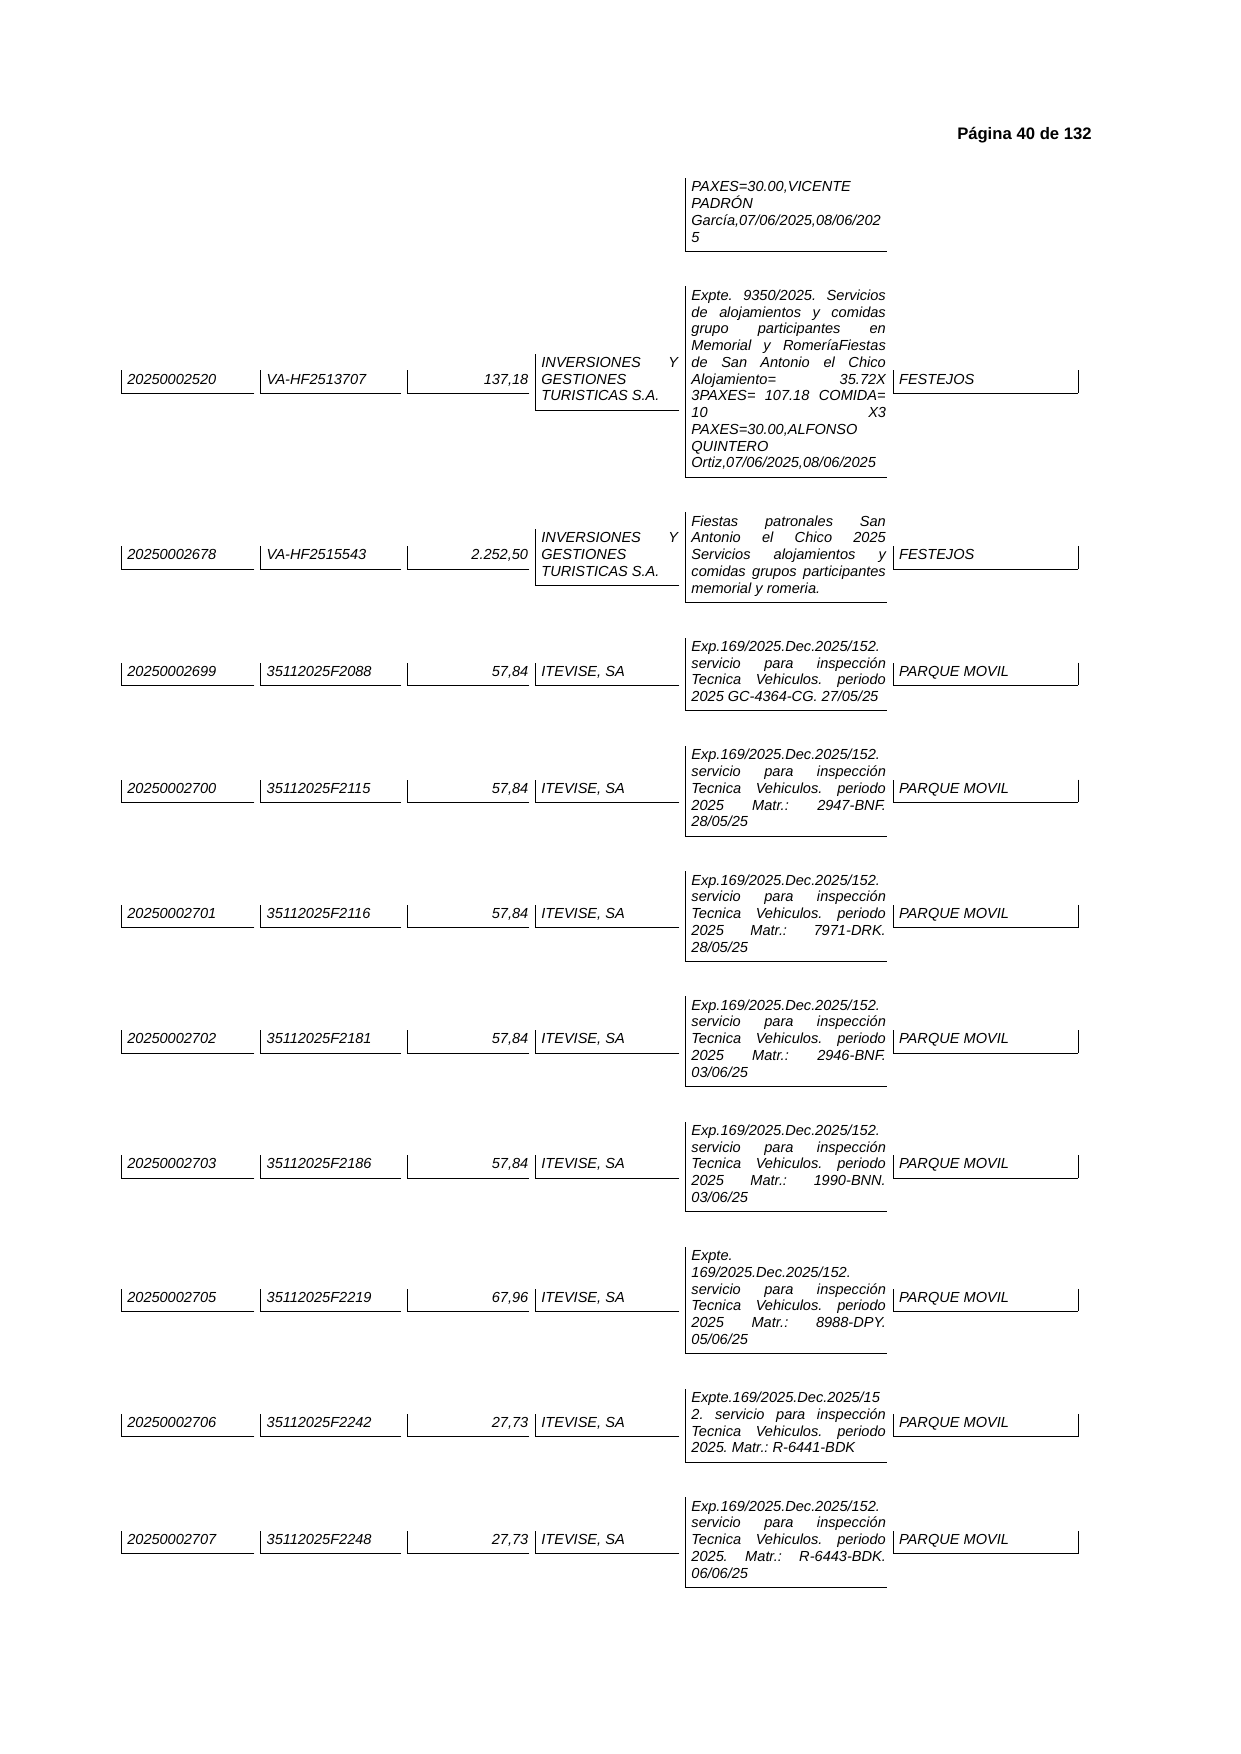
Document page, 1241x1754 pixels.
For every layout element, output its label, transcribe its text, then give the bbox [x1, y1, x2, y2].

table_cell VA-HF2515543 [258, 509, 404, 634]
table_cell INVERSIONES Y GESTIONES TURISTICAS S.A. [532, 284, 682, 509]
table_cell 20250002707 [118, 1494, 257, 1619]
table_cell 27,73 [404, 1494, 532, 1619]
table_cell ITEVISE, SA [532, 1386, 682, 1494]
table_cell 27,73 [404, 1386, 532, 1494]
table_cell FESTEJOS [890, 284, 1081, 509]
table_cell 2.252,50 [404, 509, 532, 634]
table_cell VA-HF2513707 [258, 284, 404, 509]
table_cell 20250002701 [118, 868, 257, 993]
table_cell 35112025F2248 [258, 1494, 404, 1619]
table_cell INVERSIONES Y GESTIONES TURISTICAS S.A. [532, 509, 682, 634]
table_cell [118, 175, 257, 283]
table_cell ITEVISE, SA [532, 1494, 682, 1619]
table_cell 35112025F2242 [258, 1386, 404, 1494]
table_cell PARQUE MOVIL [890, 743, 1081, 868]
table_cell 20250002703 [118, 1119, 257, 1244]
table_cell 57,84 [404, 868, 532, 993]
table_cell Expte. 169/2025.Dec.2025/152. servicio para inspección Tecnica Vehiculos. periodo 2025 Matr.: 8988-DPY. 05/06/25 [682, 1244, 890, 1386]
table_cell 35112025F2181 [258, 994, 404, 1119]
table_cell 20250002520 [118, 284, 257, 509]
table_cell 20250002706 [118, 1386, 257, 1494]
table_cell Expte.169/2025.Dec.2025/152. servicio para inspección Tecnica Vehiculos. periodo 2025. Matr.: R-6441-BDK [682, 1386, 890, 1494]
table_cell 35112025F2088 [258, 635, 404, 743]
table_cell 20250002705 [118, 1244, 257, 1386]
table_cell 67,96 [404, 1244, 532, 1386]
table_cell 57,84 [404, 743, 532, 868]
table_cell PARQUE MOVIL [890, 994, 1081, 1119]
table_cell PAXES=30.00,VICENTE PADRÓN García,07/06/2025,08/06/2025 [682, 175, 890, 283]
table_cell PARQUE MOVIL [890, 1494, 1081, 1619]
table_cell 35112025F2219 [258, 1244, 404, 1386]
table_cell PARQUE MOVIL [890, 1244, 1081, 1386]
table_cell 20250002702 [118, 994, 257, 1119]
table_cell Exp.169/2025.Dec.2025/152. servicio para inspección Tecnica Vehiculos. periodo 2025 GC-4364-CG. 27/05/25 [682, 635, 890, 743]
table_cell Exp.169/2025.Dec.2025/152. servicio para inspección Tecnica Vehiculos. periodo 2025 Matr.: 1990-BNN. 03/06/25 [682, 1119, 890, 1244]
table_cell PARQUE MOVIL [890, 1386, 1081, 1494]
table_cell [258, 175, 404, 283]
table_cell Fiestas patronales San Antonio el Chico 2025 Servicios alojamientos y comidas grupos participantes memorial y romeria. [682, 509, 890, 634]
table_cell 35112025F2116 [258, 868, 404, 993]
table_cell ITEVISE, SA [532, 1119, 682, 1244]
table_cell FESTEJOS [890, 509, 1081, 634]
table_cell ITEVISE, SA [532, 743, 682, 868]
table_cell 20250002699 [118, 635, 257, 743]
table_cell PARQUE MOVIL [890, 1119, 1081, 1244]
table_cell Exp.169/2025.Dec.2025/152. servicio para inspección Tecnica Vehiculos. periodo 2025 Matr.: 2947-BNF. 28/05/25 [682, 743, 890, 868]
table_cell [404, 175, 532, 283]
table_cell Exp.169/2025.Dec.2025/152. servicio para inspección Tecnica Vehiculos. periodo 2025 Matr.: 7971-DRK. 28/05/25 [682, 868, 890, 993]
table_cell ITEVISE, SA [532, 868, 682, 993]
table_cell PARQUE MOVIL [890, 635, 1081, 743]
table_cell PARQUE MOVIL [890, 868, 1081, 993]
table_cell 137,18 [404, 284, 532, 509]
table_cell 57,84 [404, 635, 532, 743]
table_cell ITEVISE, SA [532, 1244, 682, 1386]
table_cell [890, 175, 1081, 283]
table_cell 35112025F2115 [258, 743, 404, 868]
table_cell [532, 175, 682, 283]
table_cell 20250002678 [118, 509, 257, 634]
table_cell 20250002700 [118, 743, 257, 868]
table_cell 57,84 [404, 1119, 532, 1244]
table_cell Exp.169/2025.Dec.2025/152. servicio para inspección Tecnica Vehiculos. periodo 2025 Matr.: 2946-BNF. 03/06/25 [682, 994, 890, 1119]
table_cell ITEVISE, SA [532, 994, 682, 1119]
table_cell 57,84 [404, 994, 532, 1119]
table_cell Exp.169/2025.Dec.2025/152. servicio para inspección Tecnica Vehiculos. periodo 2025. Matr.: R-6443-BDK. 06/06/25 [682, 1494, 890, 1619]
table_cell 35112025F2186 [258, 1119, 404, 1244]
table_cell Expte. 9350/2025. Servicios de alojamientos y comidas grupo participantes en Memorial y RomeríaFiestas de San Antonio el Chico Alojamiento= 35.72X 3PAXES= 107.18 COMIDA= 10 X3 PAXES=30.00,ALFONSO QUINTERO Ortiz,07/06/2025,08/06/2025 [682, 284, 890, 509]
table_cell ITEVISE, SA [532, 635, 682, 743]
